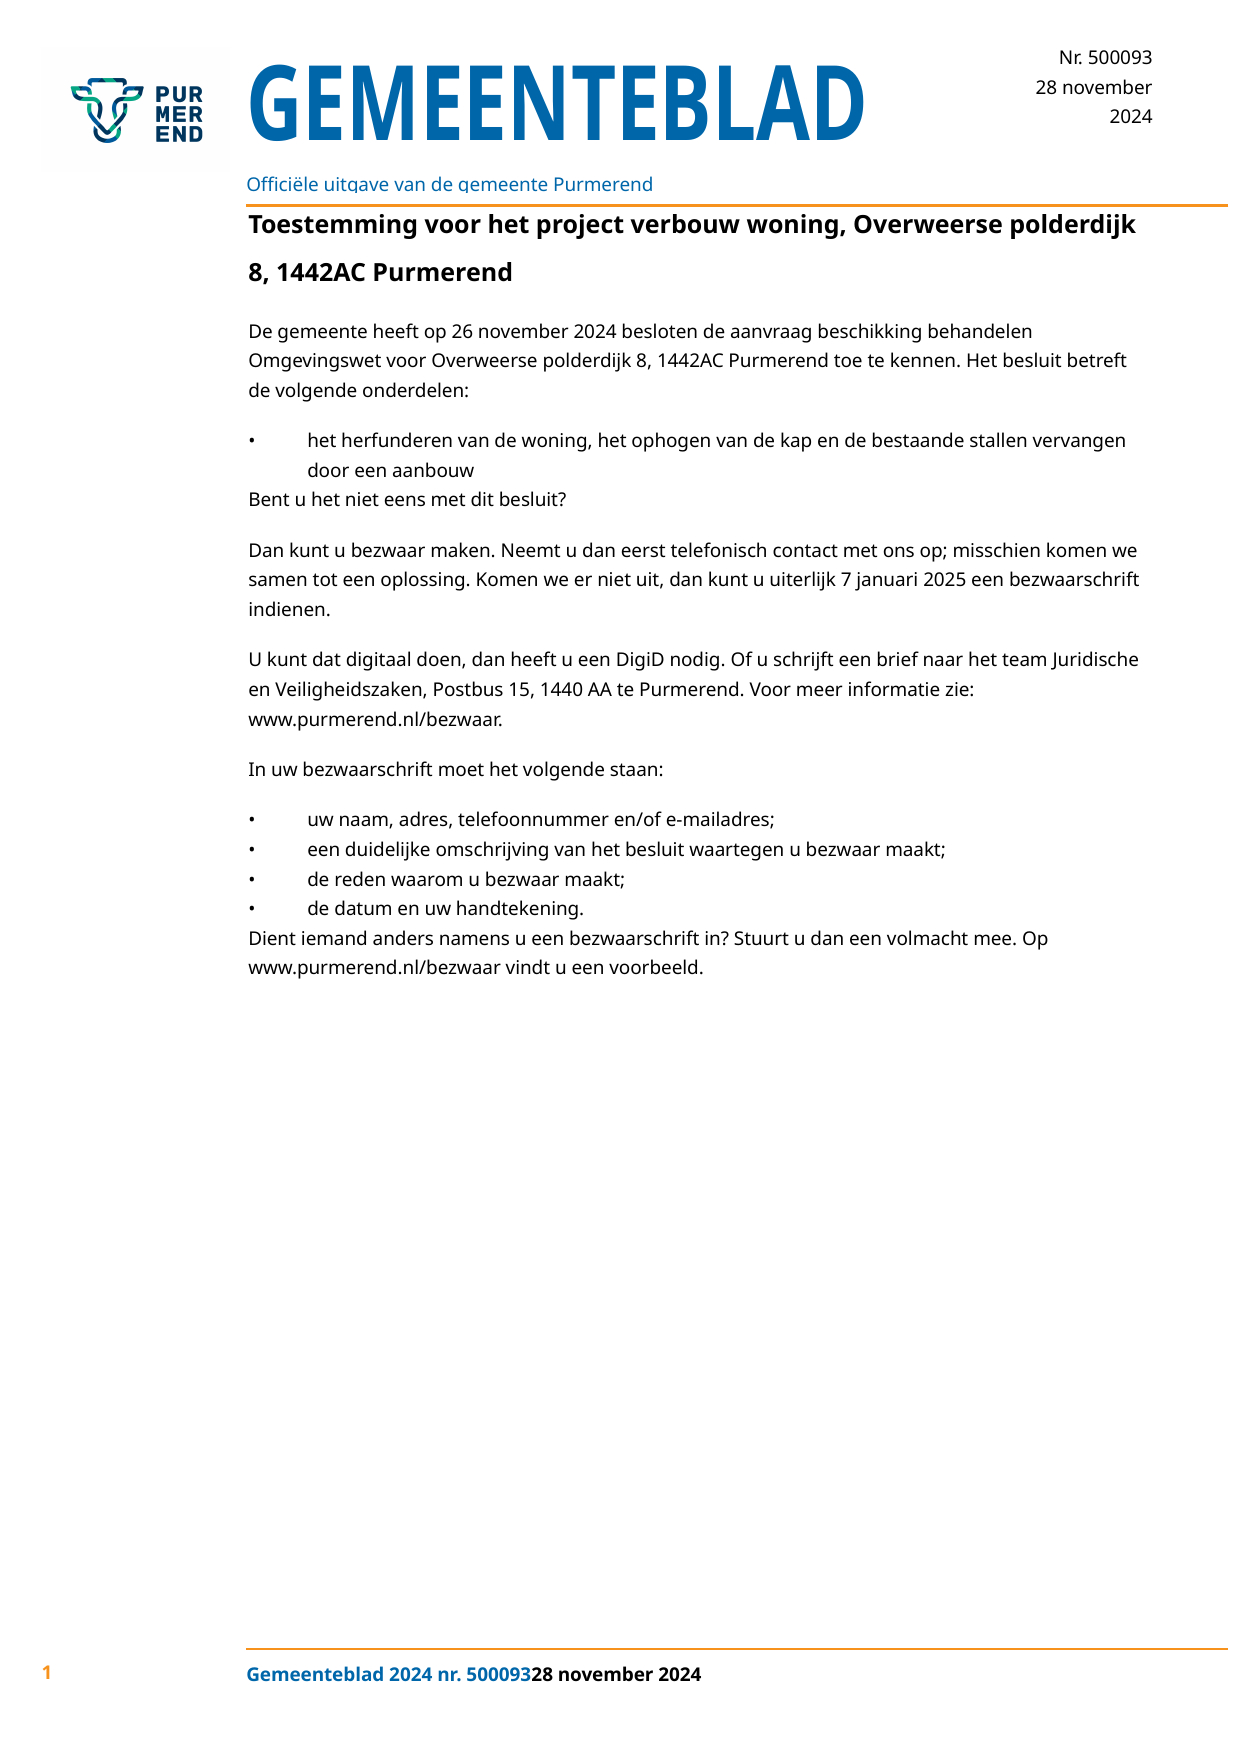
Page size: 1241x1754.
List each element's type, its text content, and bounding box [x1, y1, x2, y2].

list de reden waarom u bezwaar maakt; [248, 866, 1152, 892]
list het herfunderen van de woning, het ophogen van de kap en de bestaande stallen vervangen door een aanbouw [248, 427, 1152, 483]
list de datum en uw handtekening. [248, 895, 1152, 921]
text De gemeente heeft op 26 november 2024 besloten de aanvraag beschikking behandelen Omgevingswet voor Overweerse polderdijk 8, 1442AC Purmerend toe te kennen. Het besluit betreft de volgende onderdelen: [248, 318, 1152, 403]
list een duidelijke omschrijving van het besluit waartegen u bezwaar maakt; [248, 836, 1152, 862]
picture [41, 47, 231, 172]
text U kunt dat digitaal doen, dan heeft u een DigiD nodig. Of u schrijft een brief naar het team Juridische en Veiligheidszaken, Postbus 15, 1440 AA te Purmerend. Voor meer informatie zie: www.purmerend.nl/bezwaar. [248, 647, 1152, 732]
text Bent u het niet eens met dit besluit? [248, 487, 1152, 512]
text In uw bezwaarschrift moet het volgende staan: [248, 756, 1152, 782]
text Dient iemand anders namens u een bezwaarschrift in? Stuurt u dan een volmacht mee. Op www.purmerend.nl/bezwaar vindt u een voorbeeld. [248, 925, 1152, 980]
list uw naam, adres, telefoonnummer en/of e-mailadres; [248, 807, 1152, 832]
text Toestemming voor het project verbouw woning, Overweerse polderdijk 8, 1442AC Purmerend [248, 207, 1152, 288]
text Dan kunt u bezwaar maken. Neemt u dan eerst telefonisch contact met ons op; misschien komen we samen tot een oplossing. Komen we er niet uit, dan kunt u uiterlijk 7 januari 2025 een bezwaarschrift indienen. [248, 537, 1152, 622]
